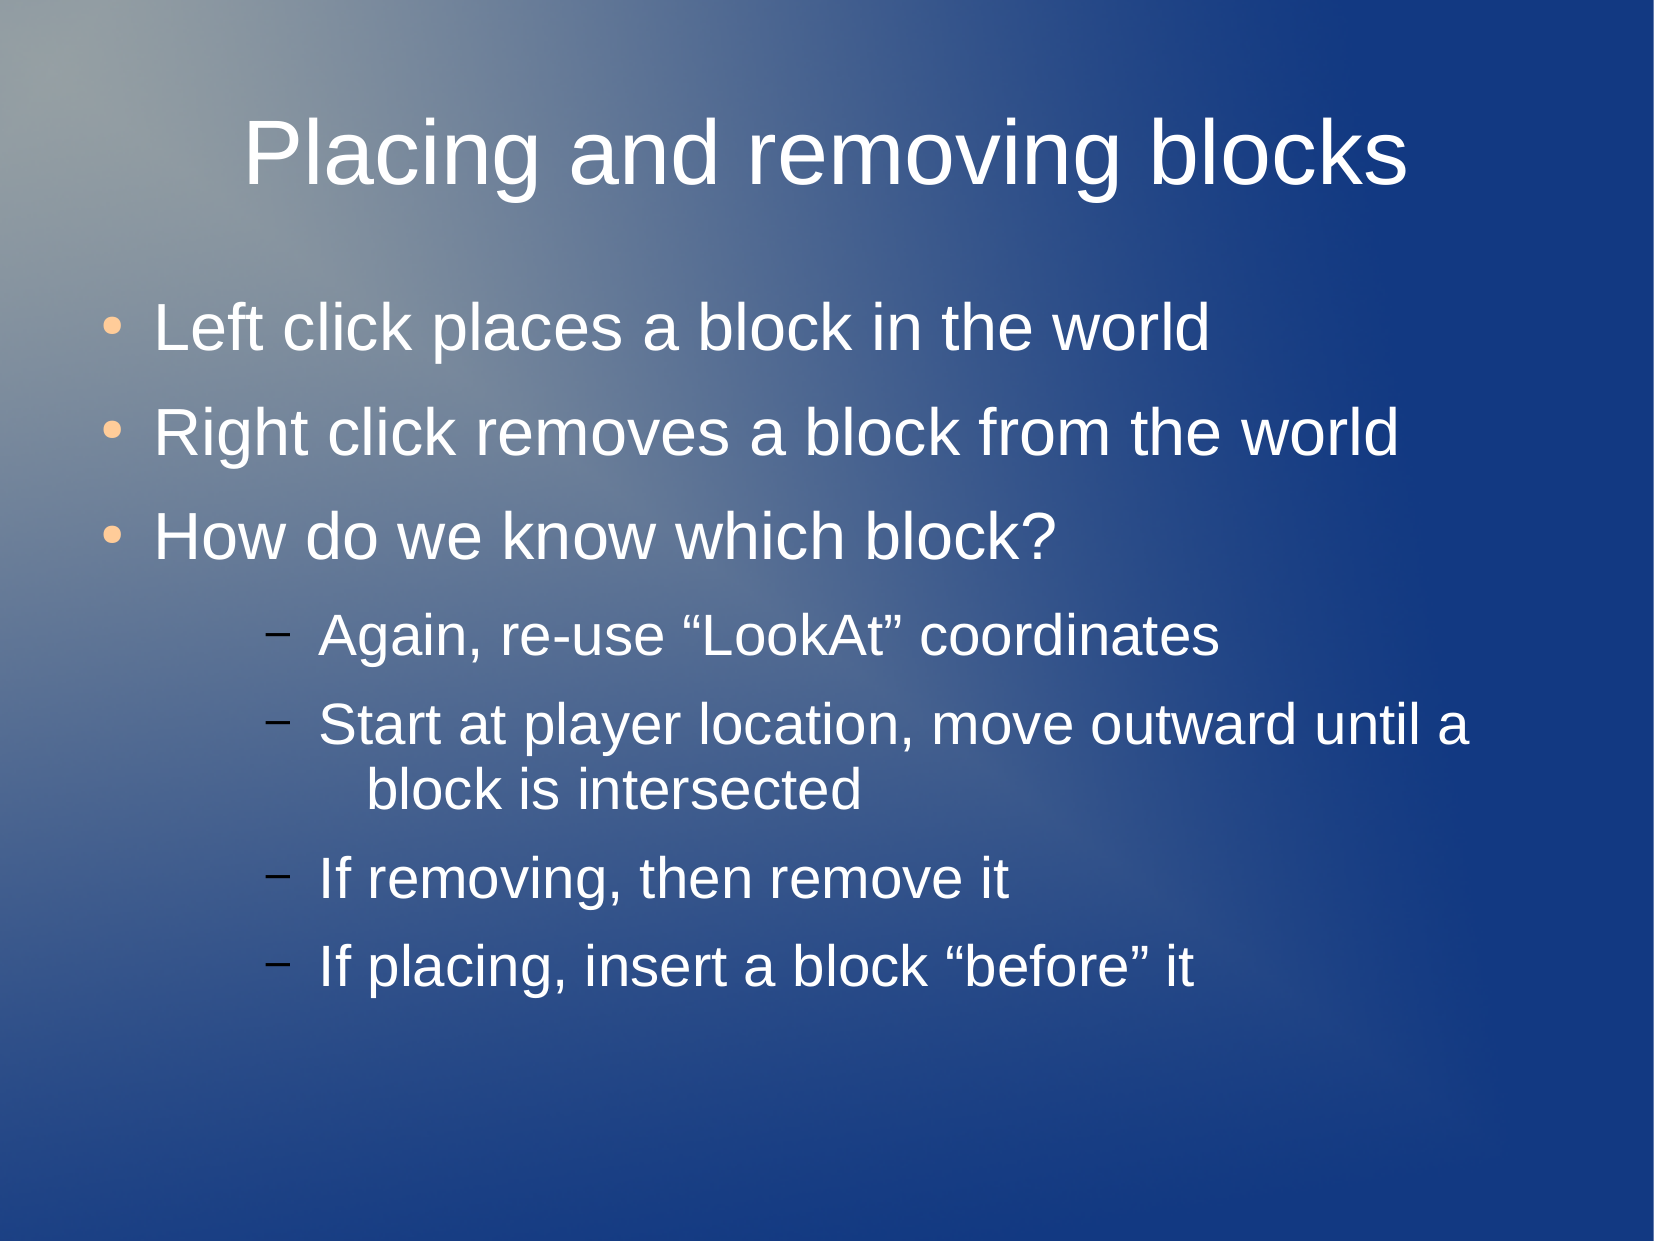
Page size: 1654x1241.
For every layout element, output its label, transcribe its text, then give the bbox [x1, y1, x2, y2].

title Placing and removing blocks [82, 49, 1571, 257]
list Left click places a block in the world Right click removes a block from the world How do we know which block? Again, re-use “LookAt” coordinates Start at player location, move outward until a block is intersected If removing, then remove it If placing, insert a block “before” it [82, 290, 1571, 1109]
picture [0, 0, 1654, 1241]
